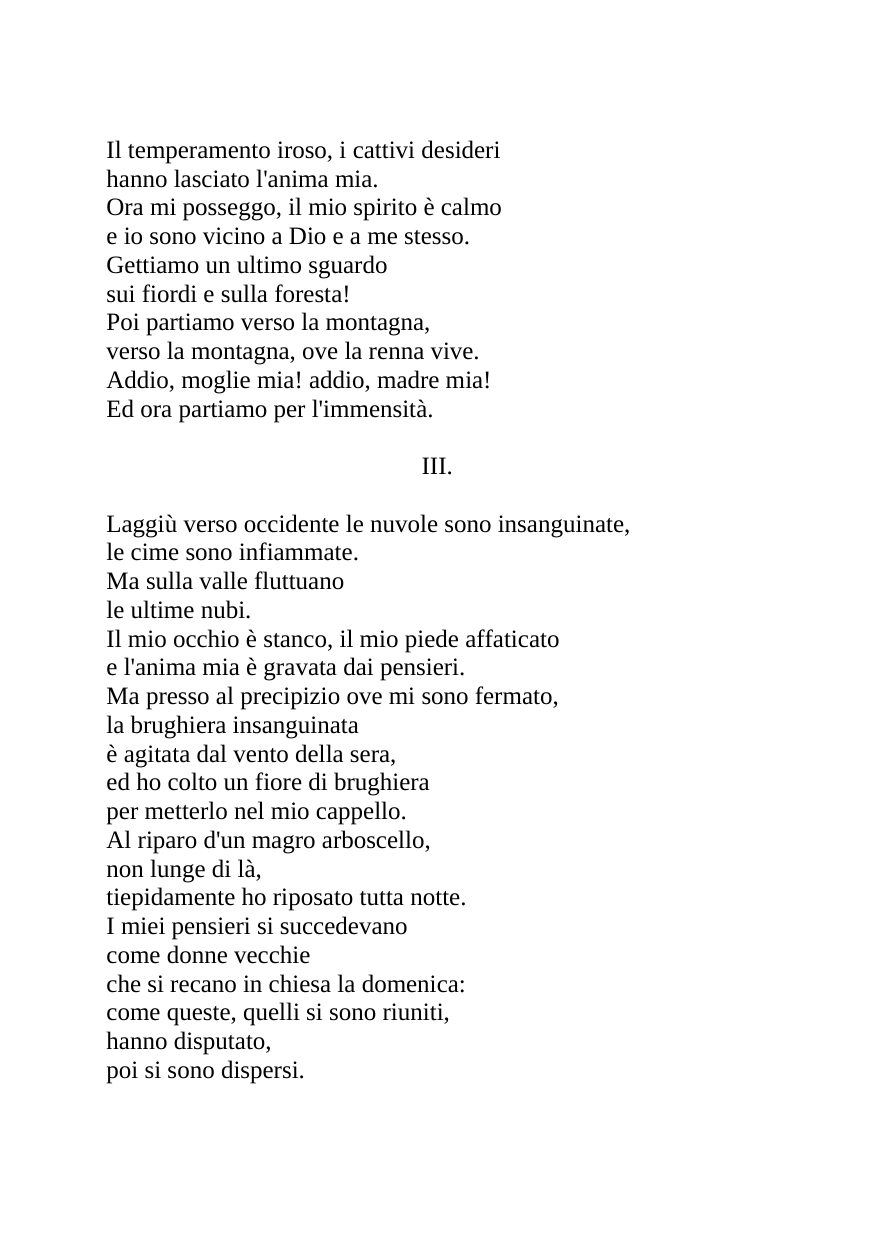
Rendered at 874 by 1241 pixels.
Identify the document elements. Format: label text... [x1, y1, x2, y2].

text che si recano in chiesa la domenica: [106, 969, 768, 997]
text Ma sulla valle fluttuano [106, 566, 768, 595]
text tiepidamente ho riposato tutta notte. [106, 882, 768, 911]
text come donne vecchie [106, 940, 768, 969]
text Addio, moglie mia! addio, madre mia! [106, 365, 768, 394]
text e io sono vicino a Dio e a me stesso. [106, 221, 768, 250]
text poi si sono dispersi. [106, 1055, 768, 1084]
text Il temperamento iroso, i cattivi desideri [106, 135, 768, 164]
text hanno disputato, [106, 1026, 768, 1055]
text Ora mi posseggo, il mio spirito è calmo [106, 192, 768, 221]
text verso la montagna, ove la renna vive. [106, 336, 768, 365]
text le ultime nubi. [106, 595, 768, 624]
text non lunge di là, [106, 854, 768, 882]
text sui fiordi e sulla foresta! [106, 279, 768, 307]
text Laggiù verso occidente le nuvole sono insanguinate, [106, 509, 768, 537]
text le cime sono infiammate. [106, 537, 768, 566]
text Gettiamo un ultimo sguardo [106, 250, 768, 279]
text III. [106, 451, 768, 480]
text la brughiera insanguinata [106, 710, 768, 739]
text per metterlo nel mio cappello. [106, 796, 768, 825]
text Poi partiamo verso la montagna, [106, 307, 768, 336]
text è agitata dal vento della sera, [106, 739, 768, 767]
text I miei pensieri si succedevano [106, 911, 768, 940]
text ed ho colto un fiore di brughiera [106, 767, 768, 796]
text Al riparo d'un magro arboscello, [106, 825, 768, 854]
text Ed ora partiamo per l'immensità. [106, 394, 768, 422]
text hanno lasciato l'anima mia. [106, 164, 768, 192]
text Ma presso al precipizio ove mi sono fermato, [106, 681, 768, 710]
text Il mio occhio è stanco, il mio piede affaticato [106, 624, 768, 652]
text e l'anima mia è gravata dai pensieri. [106, 652, 768, 681]
text come queste, quelli si sono riuniti, [106, 997, 768, 1026]
